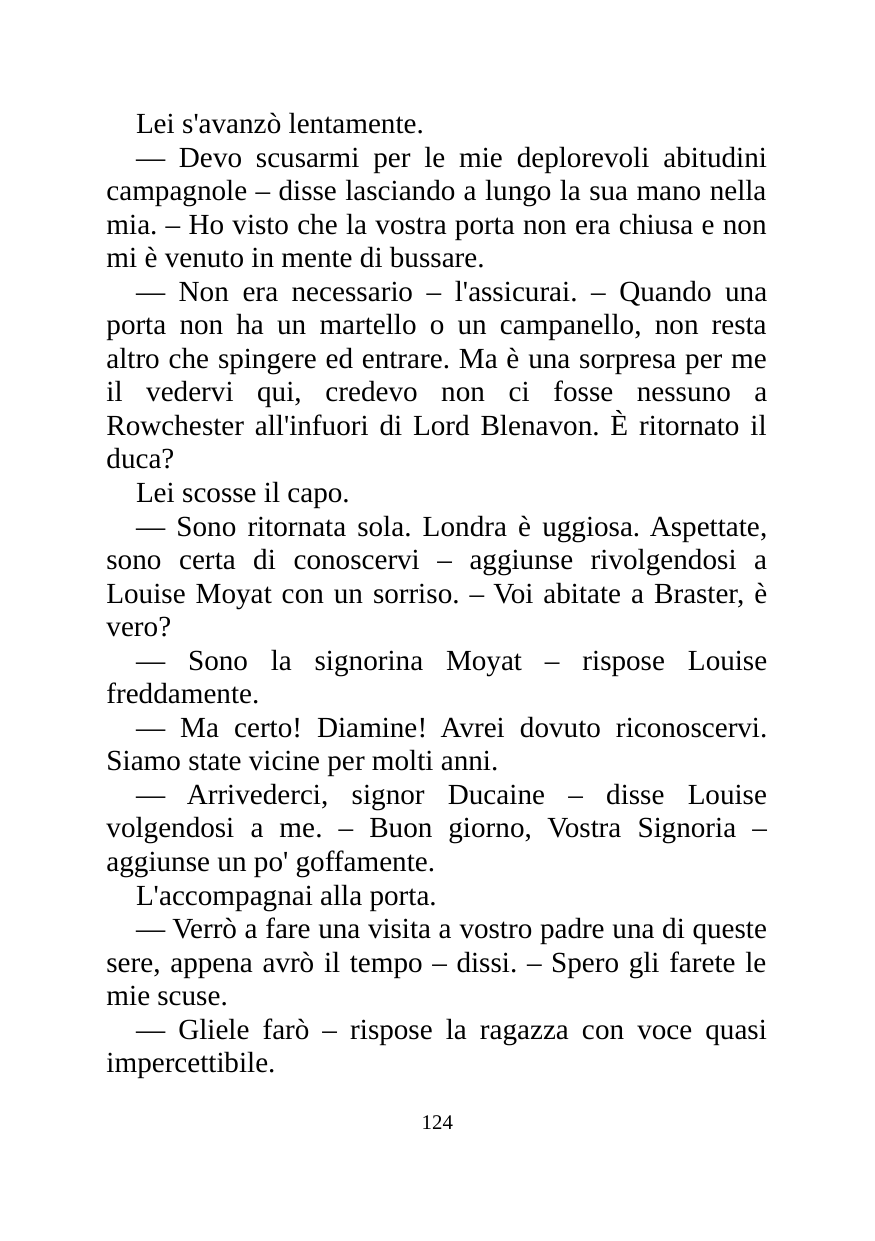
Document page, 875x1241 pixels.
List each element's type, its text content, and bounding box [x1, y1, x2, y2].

text — Ma certo! Diamine! Avrei dovuto riconoscervi. Siamo state vicine per molti anni. [106, 710, 768, 777]
text — Gliele farò – rispose la ragazza con voce quasi impercettibile. [106, 1012, 768, 1079]
text — Sono ritornata sola. Londra è uggiosa. Aspettate, sono certa di conoscervi – aggiunse rivolgendosi a Louise Moyat con un sorriso. – Voi abitate a Braster, è vero? [106, 509, 768, 643]
text L'accompagnai alla porta. [106, 878, 768, 911]
text Lei s'avanzò lentamente. [106, 106, 768, 140]
text — Non era necessario – l'assicurai. – Quando una porta non ha un martello o un campanello, non resta altro che spingere ed entrare. Ma è una sorpresa per me il vedervi qui, credevo non ci fosse nessuno a Rowchester all'infuori di Lord Blenavon. È ritornato il duca? [106, 274, 768, 475]
text — Verrò a fare una visita a vostro padre una di queste sere, appena avrò il tempo – dissi. – Spero gli farete le mie scuse. [106, 911, 768, 1012]
text Lei scosse il capo. [106, 475, 768, 509]
text — Arrivederci, signor Ducaine – disse Louise volgendosi a me. – Buon giorno, Vostra Signoria – aggiunse un po' goffamente. [106, 777, 768, 878]
text — Sono la signorina Moyat – rispose Louise freddamente. [106, 643, 768, 710]
text — Devo scusarmi per le mie deplorevoli abitudini campagnole – disse lasciando a lungo la sua mano nella mia. – Ho visto che la vostra porta non era chiusa e non mi è venuto in mente di bussare. [106, 140, 768, 274]
